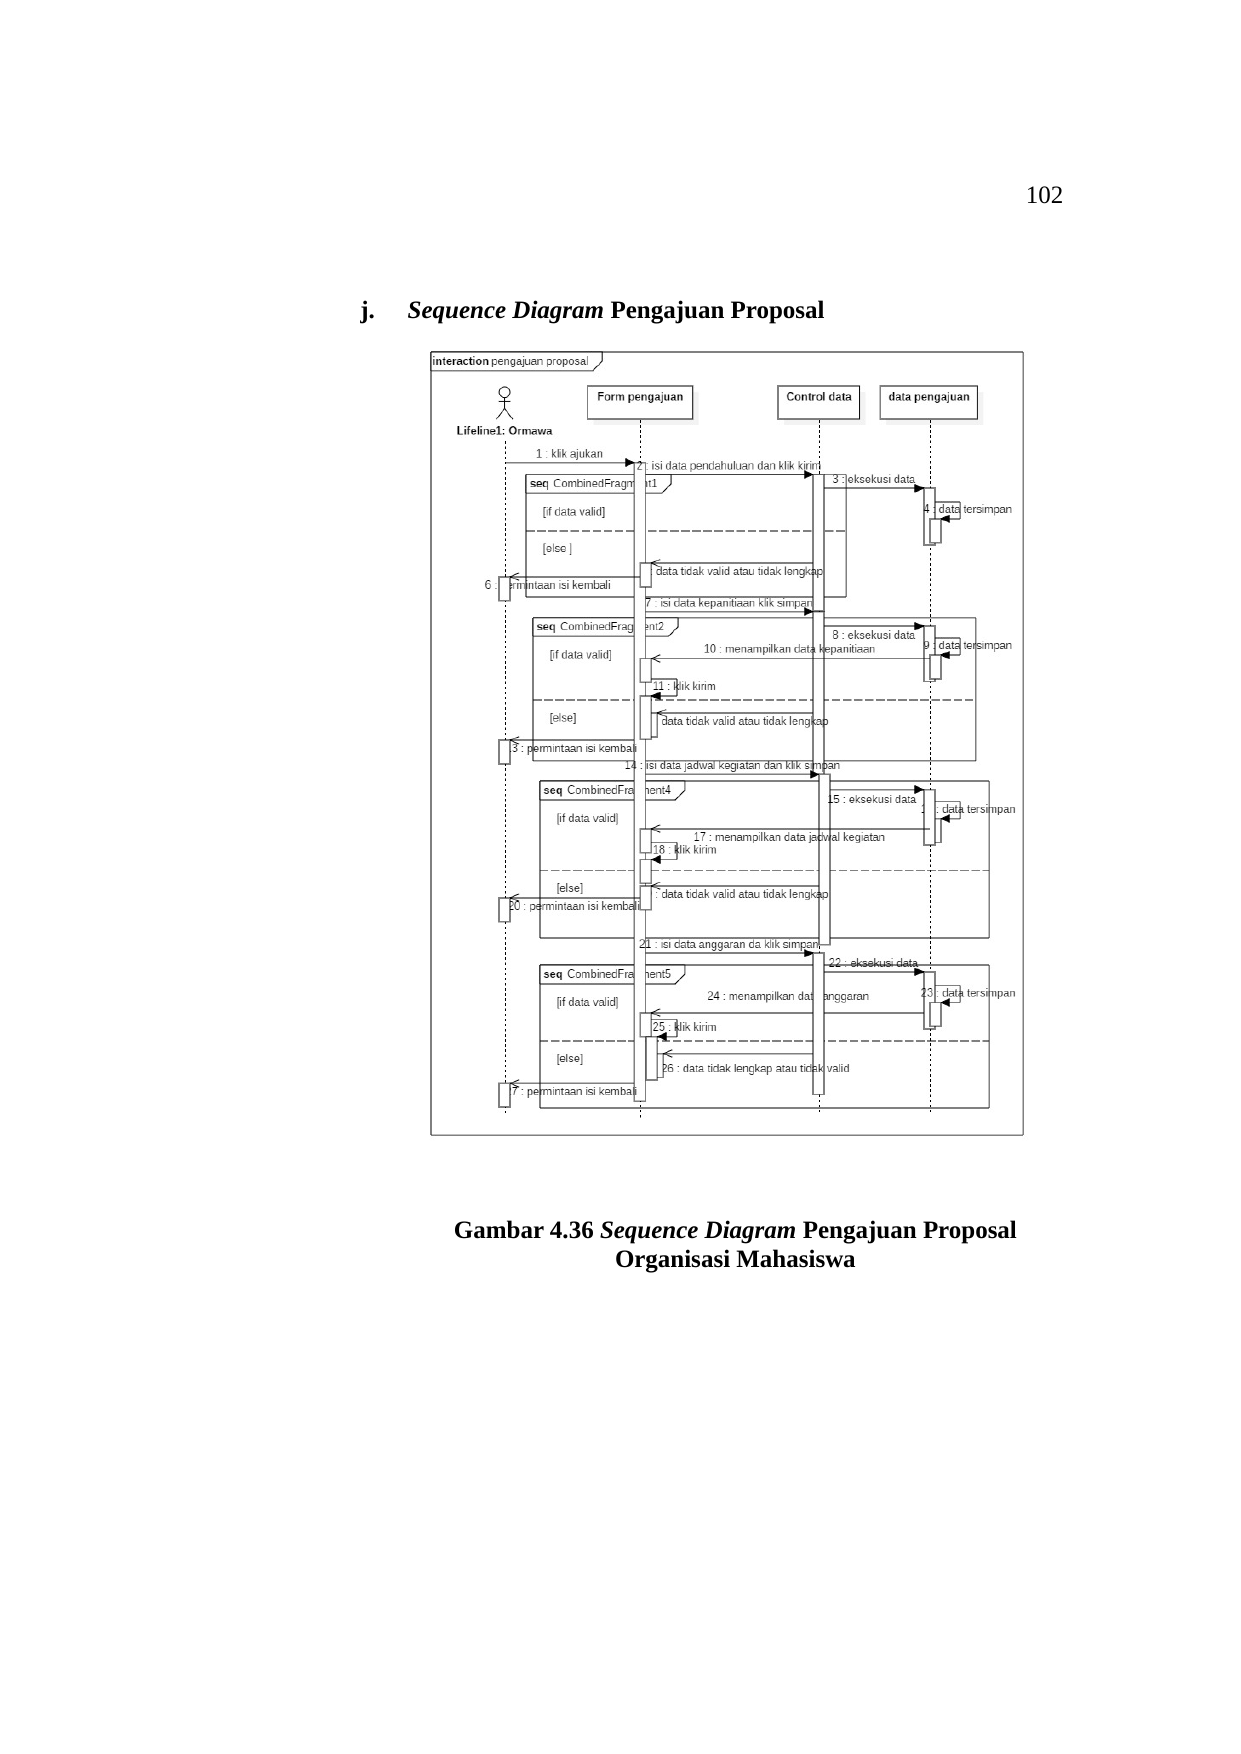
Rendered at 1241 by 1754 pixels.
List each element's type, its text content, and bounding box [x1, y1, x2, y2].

list Sequence Diagram Pengajuan Proposal [360, 295, 1063, 324]
text Gambar 4.36 Sequence Diagram Pengajuan Proposal Organisasi Mahasiswa [407, 1215, 1063, 1273]
picture [422, 343, 1057, 1169]
table_header [417, 338, 1062, 1203]
